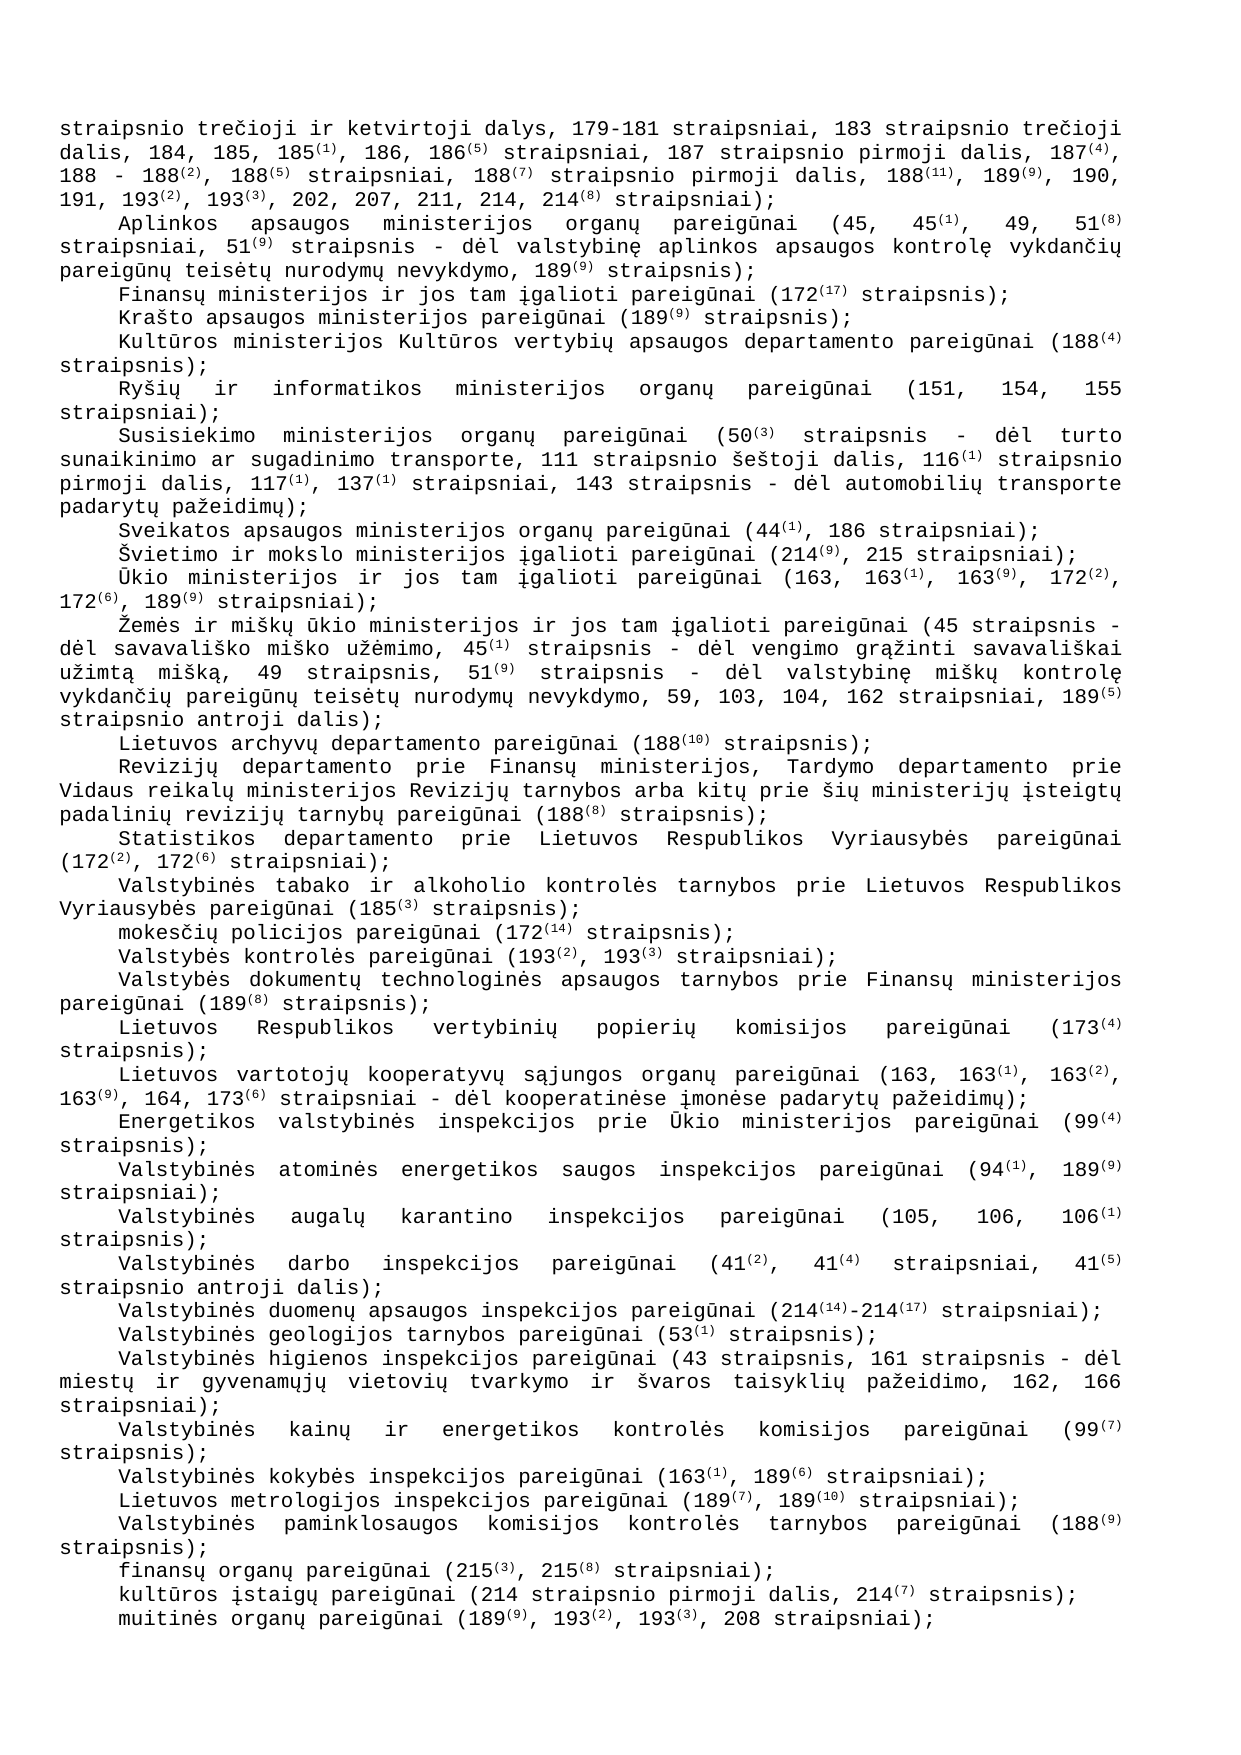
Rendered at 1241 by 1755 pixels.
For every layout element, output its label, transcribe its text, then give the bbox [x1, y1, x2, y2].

text Valstybinės higienos inspekcijos pareigūnai (43 straipsnis, 161 straipsnis - dėl miestų ir gyvenamųjų vietovių tvarkymo ir švaros taisyklių pažeidimo, 162, 166 straipsniai); [59, 1348, 1122, 1419]
text Valstybinės geologijos tarnybos pareigūnai (53(1) straipsnis); [59, 1324, 1122, 1348]
text Finansų ministerijos ir jos tam įgalioti pareigūnai (172(17) straipsnis); [59, 284, 1122, 307]
text Lietuvos archyvų departamento pareigūnai (188(10) straipsnis); [59, 733, 1122, 757]
text Valstybinės paminklosaugos komisijos kontrolės tarnybos pareigūnai (188(9) straipsnis); [59, 1513, 1122, 1561]
text Aplinkos apsaugos ministerijos organų pareigūnai (45, 45(1), 49, 51(8) straipsniai, 51(9) straipsnis - dėl valstybinę aplinkos apsaugos kontrolę vykdančių pareigūnų teisėtų nurodymų nevykdymo, 189(9) straipsnis); [59, 213, 1122, 284]
text Sveikatos apsaugos ministerijos organų pareigūnai (44(1), 186 straipsniai); [59, 520, 1122, 544]
text Valstybinės augalų karantino inspekcijos pareigūnai (105, 106, 106(1) straipsnis); [59, 1206, 1122, 1253]
text Ryšių ir informatikos ministerijos organų pareigūnai (151, 154, 155 straipsniai); [59, 378, 1122, 426]
text Valstybinės kokybės inspekcijos pareigūnai (163(1), 189(6) straipsniai); [59, 1466, 1122, 1489]
text Valstybinės duomenų apsaugos inspekcijos pareigūnai (214(14)-214(17) straipsniai); [59, 1300, 1122, 1324]
text Revizijų departamento prie Finansų ministerijos, Tardymo departamento prie Vidaus reikalų ministerijos Revizijų tarnybos arba kitų prie šių ministerijų įsteigtų padalinių revizijų tarnybų pareigūnai (188(8) straipsnis); [59, 757, 1122, 827]
text Statistikos departamento prie Lietuvos Respublikos Vyriausybės pareigūnai (172(2), 172(6) straipsniai); [59, 827, 1122, 875]
text muitinės organų pareigūnai (189(9), 193(2), 193(3), 208 straipsniai); [59, 1608, 1122, 1631]
text Lietuvos Respublikos vertybinių popierių komisijos pareigūnai (173(4) straipsnis); [59, 1017, 1122, 1064]
text Kultūros ministerijos Kultūros vertybių apsaugos departamento pareigūnai (188(4) straipsnis); [59, 331, 1122, 378]
text Žemės ir miškų ūkio ministerijos ir jos tam įgalioti pareigūnai (45 straipsnis - dėl savavališko miško užėmimo, 45(1) straipsnis - dėl vengimo grąžinti savavališkai užimtą mišką, 49 straipsnis, 51(9) straipsnis - dėl valstybinę miškų kontrolę vykdančių pareigūnų teisėtų nurodymų nevykdymo, 59, 103, 104, 162 straipsniai, 189(5) straipsnio antroji dalis); [59, 615, 1122, 733]
text Valstybės kontrolės pareigūnai (193(2), 193(3) straipsniai); [59, 946, 1122, 969]
text Lietuvos vartotojų kooperatyvų sąjungos organų pareigūnai (163, 163(1), 163(2), 163(9), 164, 173(6) straipsniai - dėl kooperatinėse įmonėse padarytų pažeidimų); [59, 1064, 1122, 1111]
text mokesčių policijos pareigūnai (172(14) straipsnis); [59, 922, 1122, 946]
text Valstybės dokumentų technologinės apsaugos tarnybos prie Finansų ministerijos pareigūnai (189(8) straipsnis); [59, 969, 1122, 1017]
text Ūkio ministerijos ir jos tam įgalioti pareigūnai (163, 163(1), 163(9), 172(2), 172(6), 189(9) straipsniai); [59, 567, 1122, 615]
text Švietimo ir mokslo ministerijos įgalioti pareigūnai (214(9), 215 straipsniai); [59, 544, 1122, 567]
text Susisiekimo ministerijos organų pareigūnai (50(3) straipsnis - dėl turto sunaikinimo ar sugadinimo transporte, 111 straipsnio šeštoji dalis, 116(1) straipsnio pirmoji dalis, 117(1), 137(1) straipsniai, 143 straipsnis - dėl automobilių transporte padarytų pažeidimų); [59, 426, 1122, 520]
text Valstybinės kainų ir energetikos kontrolės komisijos pareigūnai (99(7) straipsnis); [59, 1419, 1122, 1466]
text kultūros įstaigų pareigūnai (214 straipsnio pirmoji dalis, 214(7) straipsnis); [59, 1584, 1122, 1608]
text Lietuvos metrologijos inspekcijos pareigūnai (189(7), 189(10) straipsniai); [59, 1489, 1122, 1513]
text Valstybinės darbo inspekcijos pareigūnai (41(2), 41(4) straipsniai, 41(5) straipsnio antroji dalis); [59, 1253, 1122, 1300]
text Valstybinės atominės energetikos saugos inspekcijos pareigūnai (94(1), 189(9) straipsniai); [59, 1158, 1122, 1206]
text Krašto apsaugos ministerijos pareigūnai (189(9) straipsnis); [59, 307, 1122, 331]
text straipsnio trečioji ir ketvirtoji dalys, 179-181 straipsniai, 183 straipsnio trečioji dalis, 184, 185, 185(1), 186, 186(5) straipsniai, 187 straipsnio pirmoji dalis, 187(4), 188 - 188(2), 188(5) straipsniai, 188(7) straipsnio pirmoji dalis, 188(11), 189(9), 190, 191, 193(2), 193(3), 202, 207, 211, 214, 214(8) straipsniai); [59, 118, 1122, 213]
text Energetikos valstybinės inspekcijos prie Ūkio ministerijos pareigūnai (99(4) straipsnis); [59, 1111, 1122, 1158]
text Valstybinės tabako ir alkoholio kontrolės tarnybos prie Lietuvos Respublikos Vyriausybės pareigūnai (185(3) straipsnis); [59, 875, 1122, 922]
text finansų organų pareigūnai (215(3), 215(8) straipsniai); [59, 1561, 1122, 1584]
